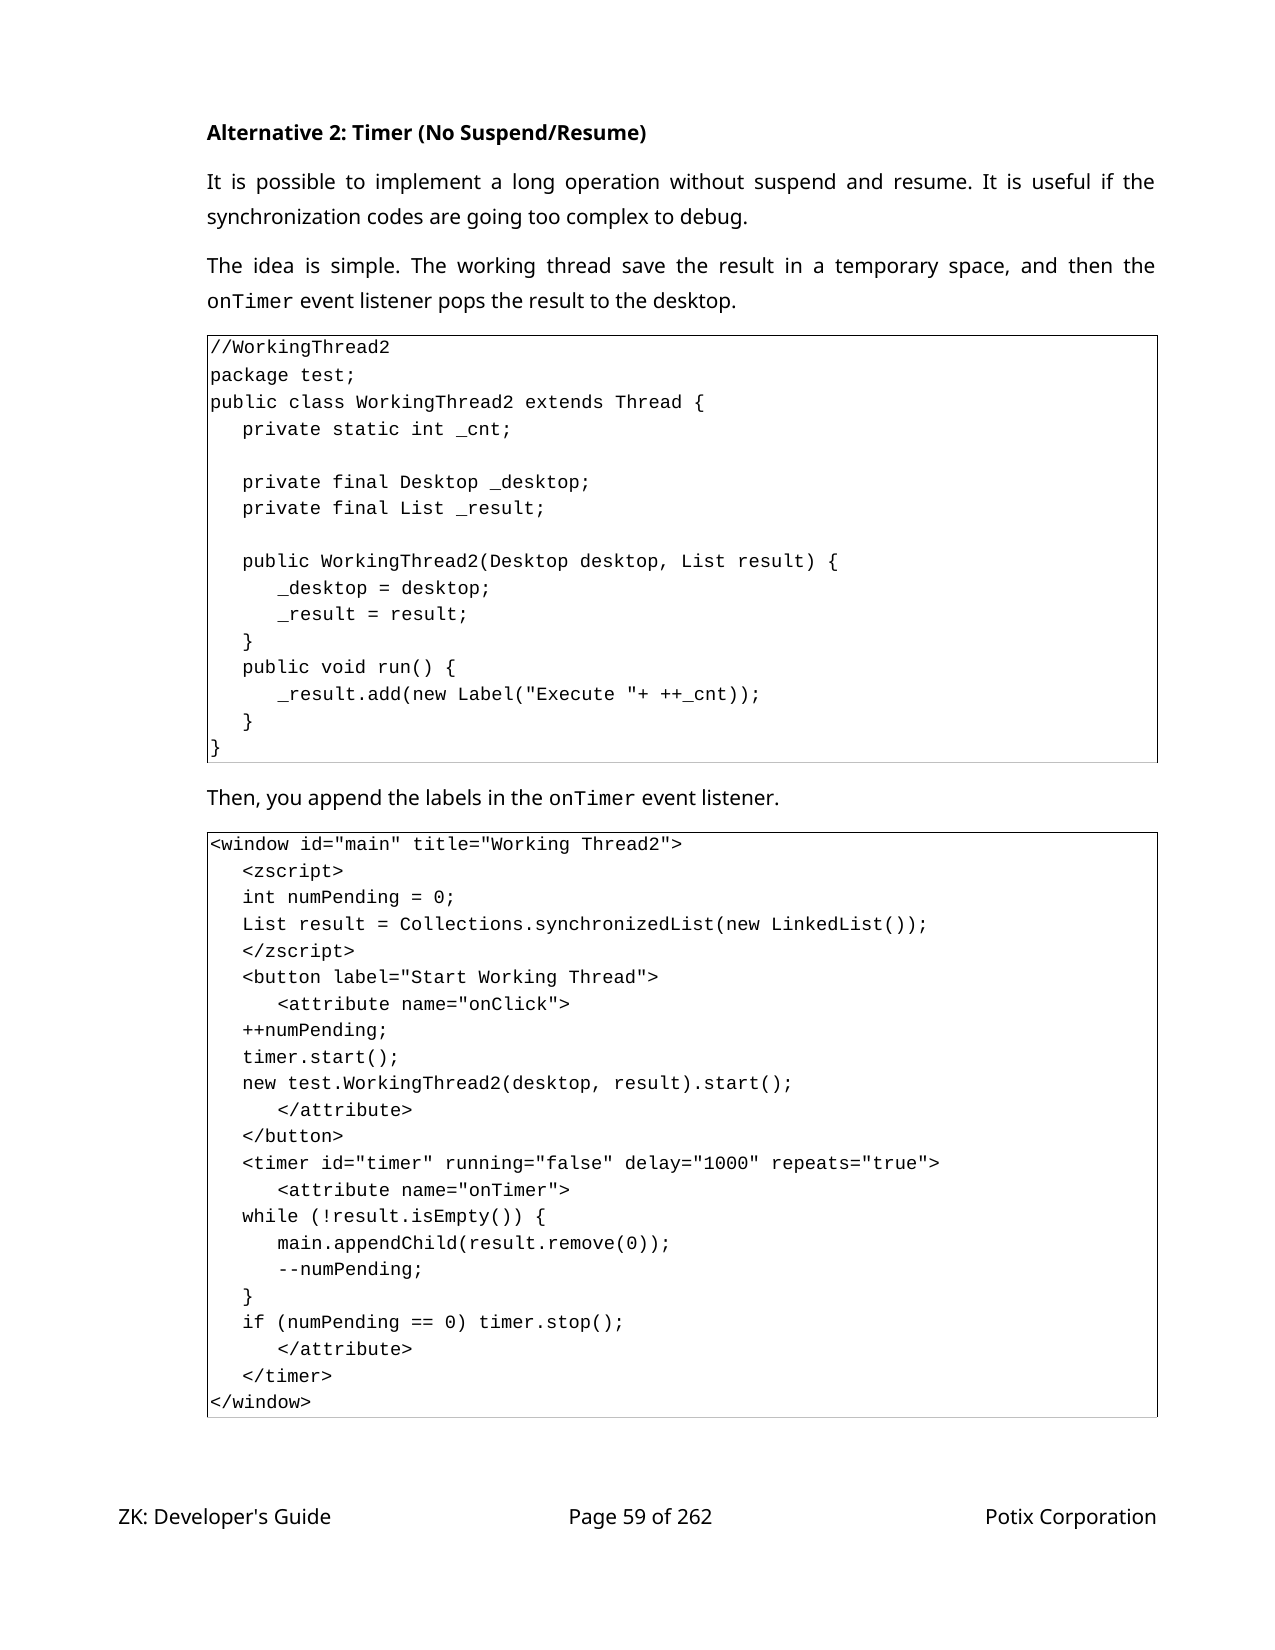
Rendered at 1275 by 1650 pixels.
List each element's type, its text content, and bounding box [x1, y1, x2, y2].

text package test; [208, 363, 1157, 387]
subtitle Alternative 2: Timer (No Suspend/Resume) [207, 118, 1157, 146]
text Then, you append the labels in the onTimer event listener. [207, 783, 1157, 812]
text //WorkingThread2 [208, 336, 1157, 360]
text public class WorkingThread2 extends Thread { private static int _cnt; private final Desktop _desktop; private final List _result; public WorkingThread2(Desktop desktop, List result) { _desktop = desktop; _result = result; } public void run() { _result.add(new Label("Execute "+ ++_cnt)); } } [208, 390, 1157, 762]
text The idea is simple. The working thread save the result in a temporary space, and then the onTimer event listener pops the result to the desktop. [207, 251, 1157, 315]
text It is possible to implement a long operation without suspend and resume. It is useful if the synchronization codes are going too complex to debug. [207, 167, 1157, 230]
text <window id="main" title="Working Thread2"> <zscript> int numPending = 0; List result = Collections.synchronizedList(new LinkedList()); </zscript> <button label="Start Working Thread"> <attribute name="onClick"> ++numPending; timer.start(); new test.WorkingThread2(desktop, result).start(); </attribute> </button> <timer id="timer" running="false" delay="1000" repeats="true"> <attribute name="onTimer"> while (!result.isEmpty()) { main.appendChild(result.remove(0)); --numPending; } if (numPending == 0) timer.stop(); </attribute> </timer> </window> [208, 833, 1157, 1417]
